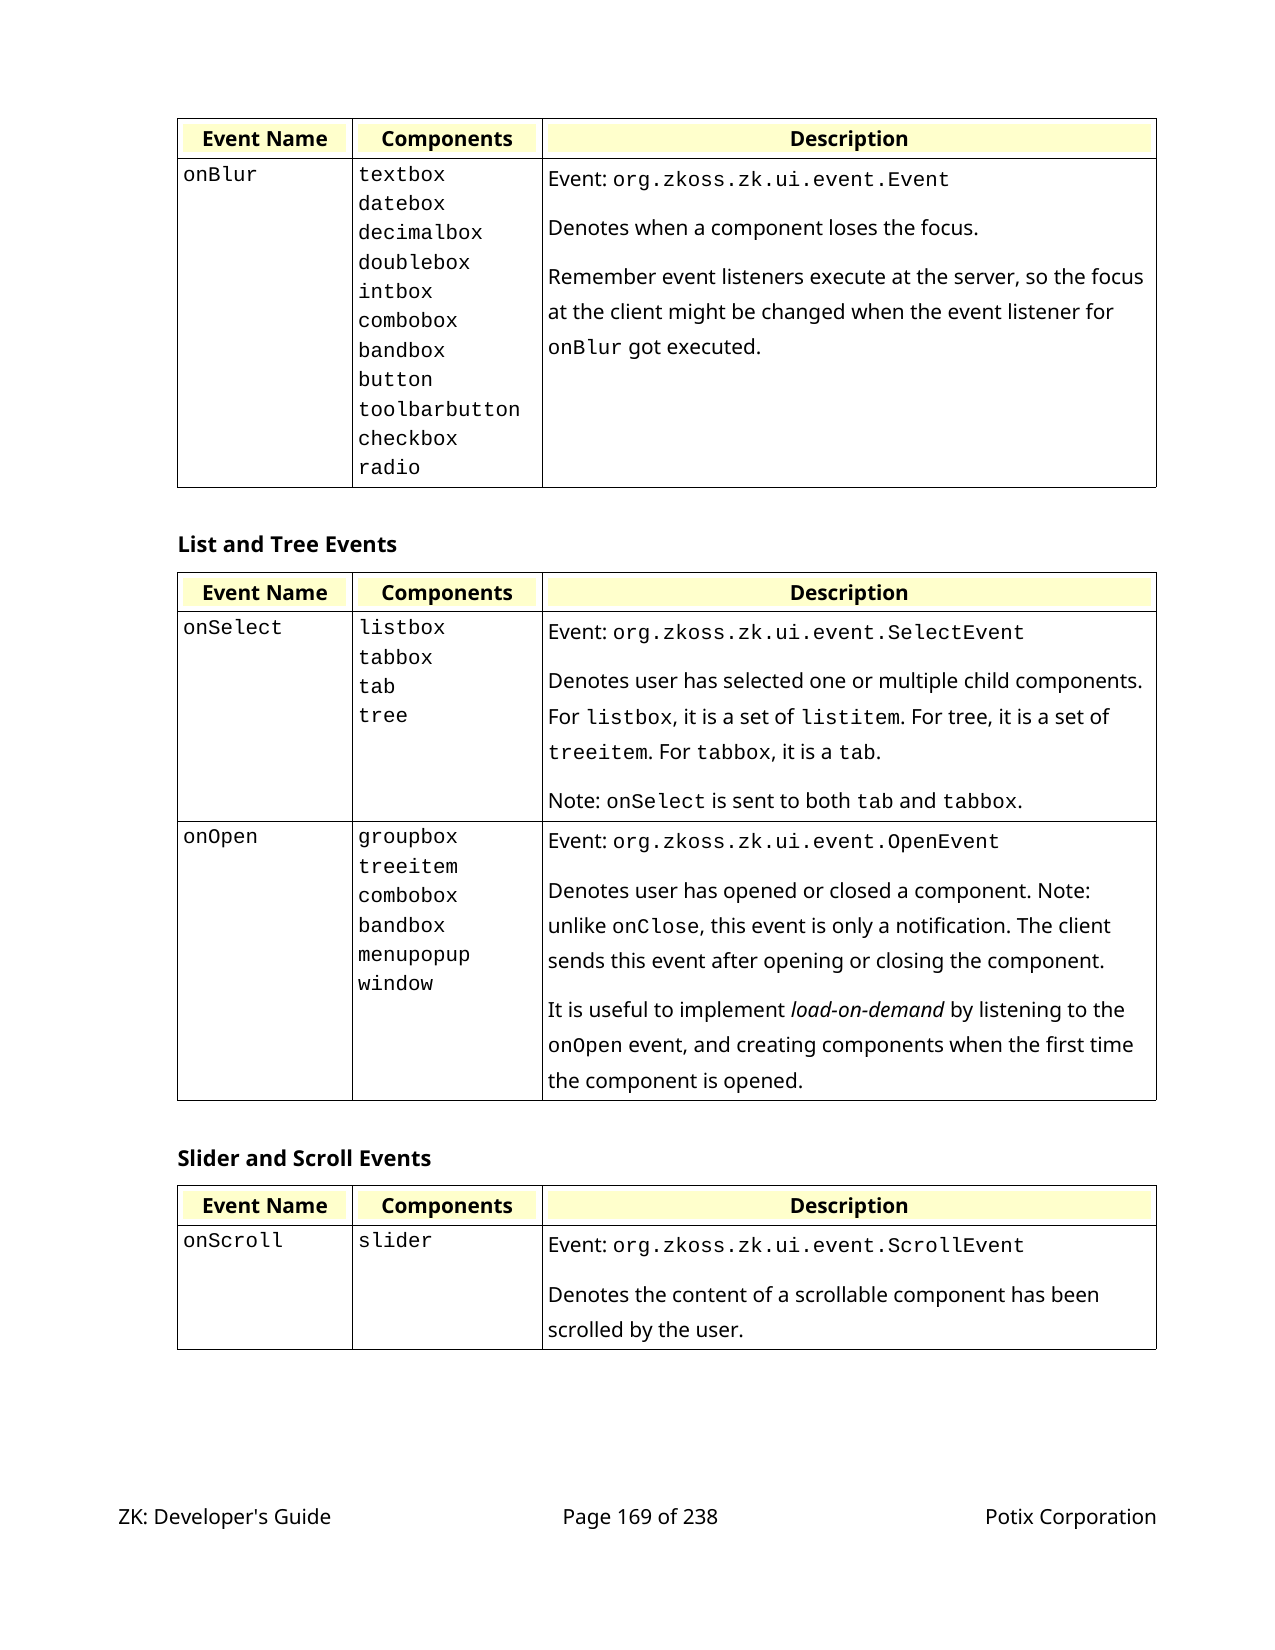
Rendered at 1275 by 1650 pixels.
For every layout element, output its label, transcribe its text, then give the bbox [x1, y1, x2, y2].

table_header Event Name [178, 573, 352, 611]
subtitle Slider and Scroll Events [177, 1143, 1157, 1173]
table_cell onSelect [178, 612, 352, 821]
table_cell groupbox treeitem combobox bandbox menupopup window [353, 822, 542, 1100]
table_header Event Name [178, 1186, 352, 1225]
table_header Event Name [178, 119, 352, 158]
table_cell listbox tabbox tab tree [353, 612, 542, 821]
subtitle List and Tree Events [177, 529, 1157, 559]
table_cell Event: org.zkoss.zk.ui.event.OpenEvent Denotes user has opened or closed a component. Note: unlike onClose, this event is only a notification. The client sends this event after opening or closing the component. It is useful to implement load-on-demand by listening to the onOpen event, and creating components when the first time the component is opened. [543, 822, 1156, 1100]
table_header Components [353, 1186, 542, 1225]
table_cell onBlur [178, 159, 352, 487]
table_header Components [353, 573, 542, 611]
table_cell slider [353, 1226, 542, 1349]
table_cell Event: org.zkoss.zk.ui.event.ScrollEvent Denotes the content of a scrollable component has been scrolled by the user. [543, 1226, 1156, 1349]
table_cell Event: org.zkoss.zk.ui.event.Event Denotes when a component loses the focus. Remember event listeners execute at the server, so the focus at the client might be changed when the event listener for onBlur got executed. [543, 159, 1156, 487]
table_cell Event: org.zkoss.zk.ui.event.SelectEvent Denotes user has selected one or multiple child components. For listbox, it is a set of listitem. For tree, it is a set of treeitem. For tabbox, it is a tab. Note: onSelect is sent to both tab and tabbox. [543, 612, 1156, 821]
table_header Components [353, 119, 542, 158]
table_header Description [543, 119, 1156, 158]
table_cell textbox datebox decimalbox doublebox intbox combobox bandbox button toolbarbutton checkbox radio [353, 159, 542, 487]
table_header Description [543, 1186, 1156, 1225]
table_header Description [543, 573, 1156, 611]
table_cell onScroll [178, 1226, 352, 1349]
table_cell onOpen [178, 822, 352, 1100]
